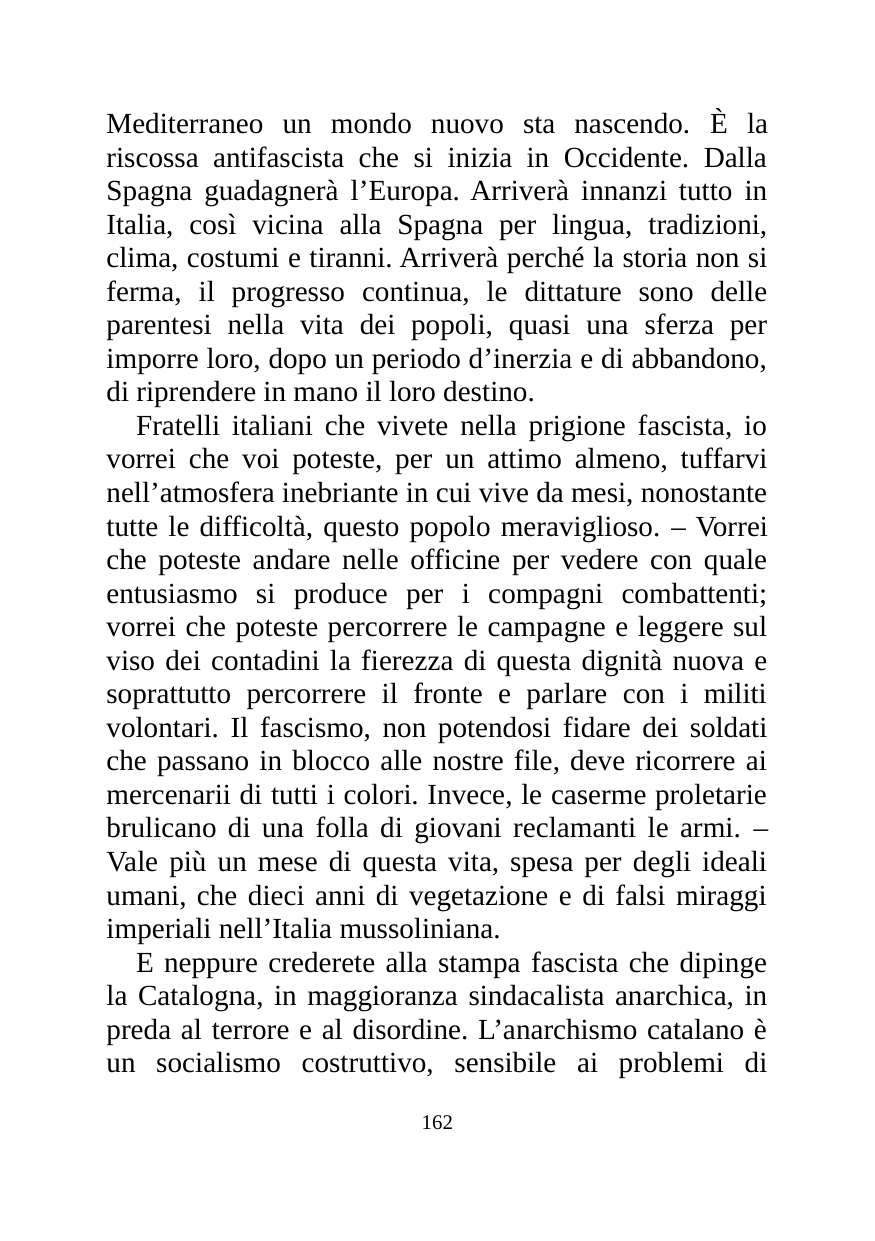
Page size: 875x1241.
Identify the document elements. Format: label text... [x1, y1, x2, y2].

text Fratelli italiani che vivete nella prigione fascista, io vorrei che voi poteste, per un attimo almeno, tuffarvi nell’atmosfera inebriante in cui vive da mesi, nonostante tutte le difficoltà, questo popolo meraviglioso. – Vorrei che poteste andare nelle officine per vedere con quale entusiasmo si produce per i compagni combattenti; vorrei che poteste percorrere le campagne e leggere sul viso dei contadini la fierezza di questa dignità nuova e soprattutto percorrere il fronte e parlare con i militi volontari. Il fascismo, non potendosi fidare dei soldati che passano in blocco alle nostre file, deve ricorrere ai mercenarii di tutti i colori. Invece, le caserme proletarie brulicano di una folla di giovani reclamanti le armi. – Vale più un mese di questa vita, spesa per degli ideali umani, che dieci anni di vegetazione e di falsi miraggi imperiali nell’Italia mussoliniana. [106, 408, 768, 945]
text E neppure crederete alla stampa fascista che dipinge la Catalogna, in maggioranza sindacalista anarchica, in preda al terrore e al disordine. L’anarchismo catalano è un socialismo costruttivo, sensibile ai problemi di [106, 945, 768, 1079]
text Mediterraneo un mondo nuovo sta nascendo. È la riscossa antifascista che si inizia in Occidente. Dalla Spagna guadagnerà l’Europa. Arriverà innanzi tutto in Italia, così vicina alla Spagna per lingua, tradizioni, clima, costumi e tiranni. Arriverà perché la storia non si ferma, il progresso continua, le dittature sono delle parentesi nella vita dei popoli, quasi una sferza per imporre loro, dopo un periodo d’inerzia e di abbandono, di riprendere in mano il loro destino. [106, 106, 768, 408]
